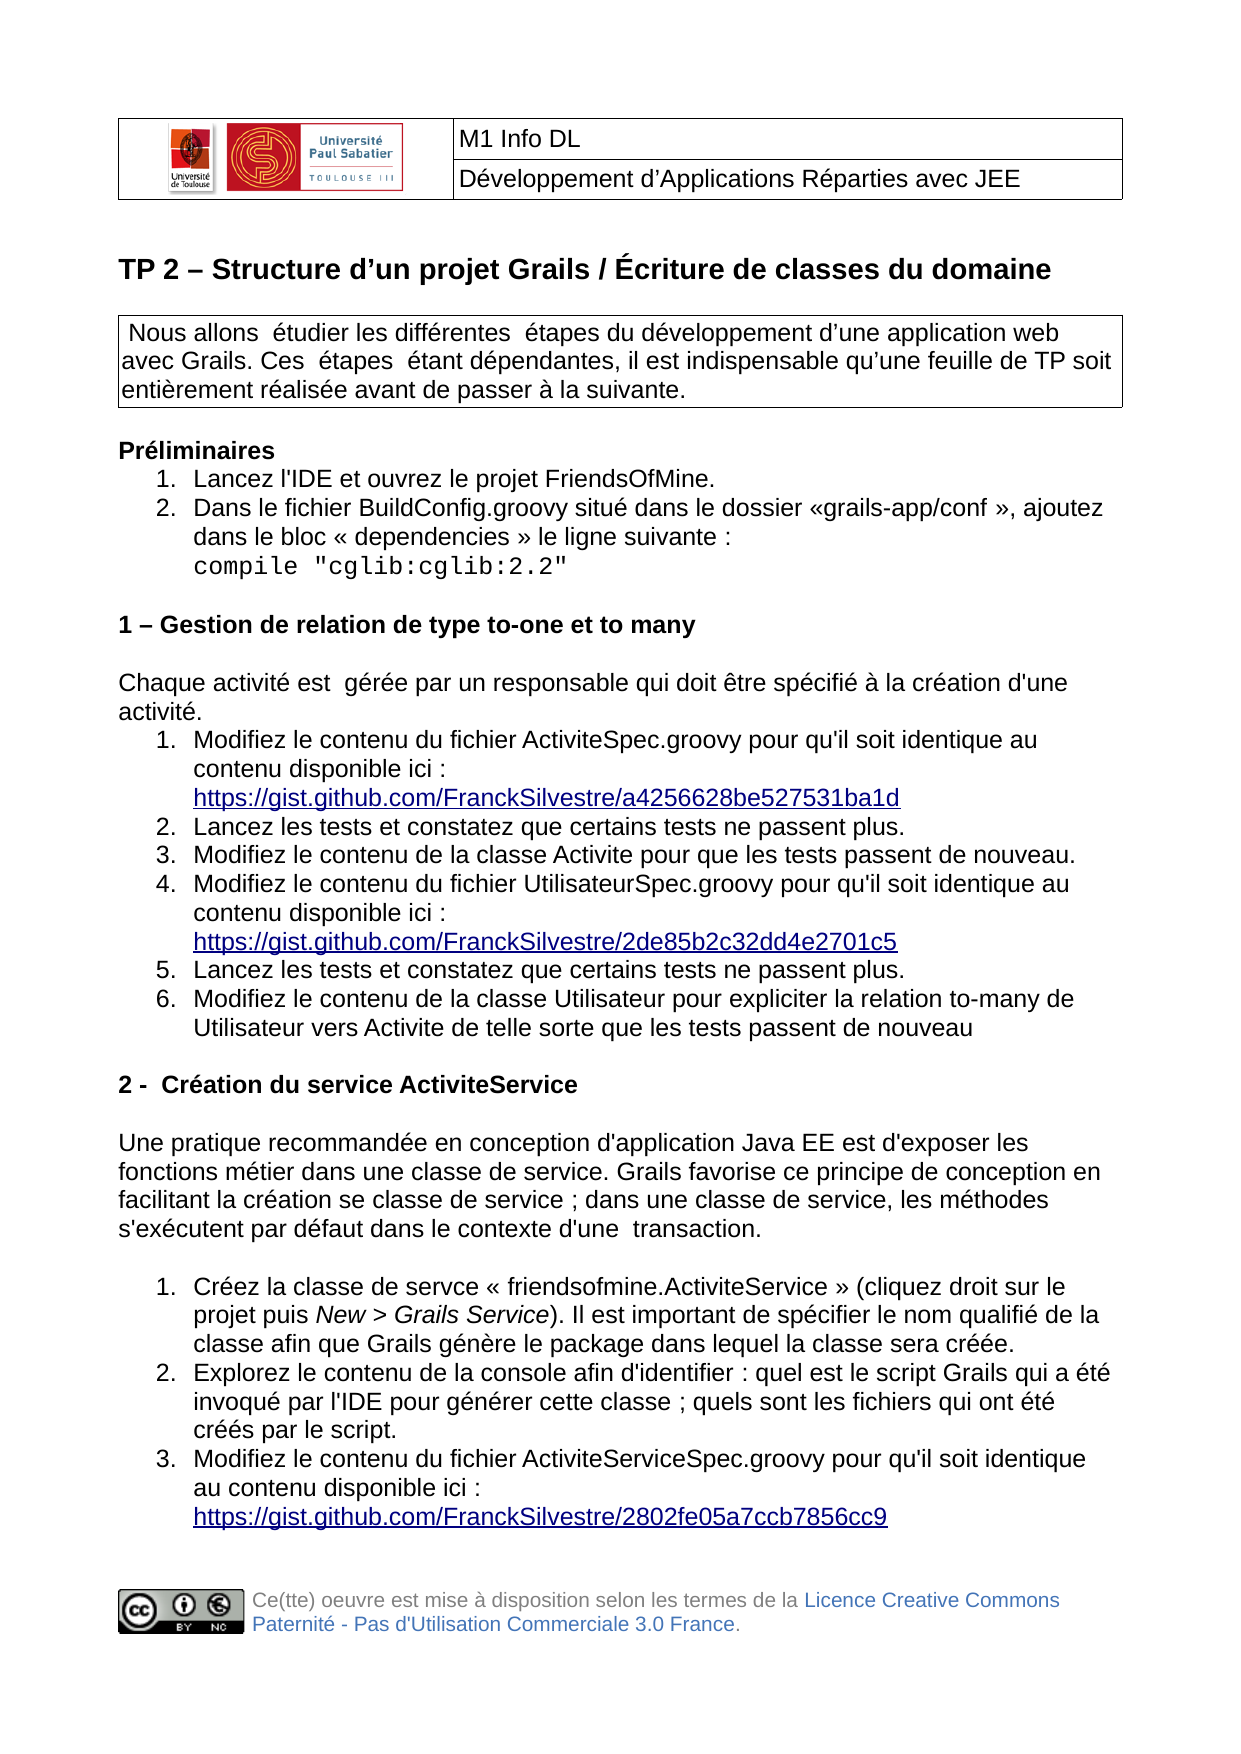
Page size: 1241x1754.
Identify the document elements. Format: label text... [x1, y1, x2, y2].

list Explorez le contenu de la console afin d'identifier : quel est le script Grails qui a été invoqué par l'IDE pour générer cette classe ; quels sont les fichiers qui ont été créés par le script. [156, 1358, 1122, 1444]
picture [164, 123, 407, 195]
list Lancez l'IDE et ouvrez le projet FriendsOfMine. [156, 464, 1122, 493]
list Modifiez le contenu du fichier ActiviteSpec.groovy pour qu'il soit identique au contenu disponible ici : https://gist.github.com/FranckSilvestre/a4256628be527531ba1d [156, 725, 1122, 812]
list compile "cglib:cglib:2.2" [156, 551, 1122, 582]
list Lancez les tests et constatez que certains tests ne passent plus. [156, 955, 1122, 984]
list Créez la classe de servce « friendsofmine.ActiviteService » (cliquez droit sur le projet puis New > Grails Service). Il est important de spécifier le nom qualifié de la classe afin que Grails génère le package dans lequel la classe sera créée. [156, 1272, 1122, 1358]
text Chaque activité est gérée par un responsable qui doit être spécifié à la création d'une activité. [118, 668, 1122, 725]
list Modifiez le contenu du fichier UtilisateurSpec.groovy pour qu'il soit identique au contenu disponible ici : [156, 869, 1122, 927]
list Modifiez le contenu du fichier ActiviteServiceSpec.groovy pour qu'il soit identique au contenu disponible ici : https://gist.github.com/FranckSilvestre/2802fe05a7ccb7856cc9 [156, 1444, 1122, 1530]
text Nous allons étudier les différentes étapes du développement d’une application web avec Grails. Ces étapes étant dépendantes, il est indispensable qu’une feuille de TP soit entièrement réalisée avant de passer à la suivante. [119, 316, 1122, 407]
text Préliminaires [118, 436, 1122, 464]
list https://gist.github.com/FranckSilvestre/2de85b2c32dd4e2701c5 [156, 927, 1122, 955]
text Une pratique recommandée en conception d'application Java EE est d'exposer les fonctions métier dans une classe de service. Grails favorise ce principe de conception en facilitant la création se classe de service ; dans une classe de service, les méthodes s'exécutent par défaut dans le contexte d'une transaction. [118, 1128, 1122, 1243]
list Modifiez le contenu de la classe Activite pour que les tests passent de nouveau. [156, 840, 1122, 869]
text 2 - Création du service ActiviteService [118, 1070, 1122, 1099]
list Modifiez le contenu de la classe Utilisateur pour expliciter la relation to-many de Utilisateur vers Activite de telle sorte que les tests passent de nouveau [156, 984, 1122, 1042]
list Lancez les tests et constatez que certains tests ne passent plus. [156, 812, 1122, 840]
list Dans le fichier BuildConfig.groovy situé dans le dossier «grails-app/conf », ajoutez dans le bloc « dependencies » le ligne suivante : [156, 493, 1122, 551]
text 1 – Gestion de relation de type to-one et to many [118, 610, 1122, 639]
text TP 2 – Structure d’un projet Grails / Écriture de classes du domaine [118, 252, 1122, 286]
picture [118, 1589, 245, 1634]
